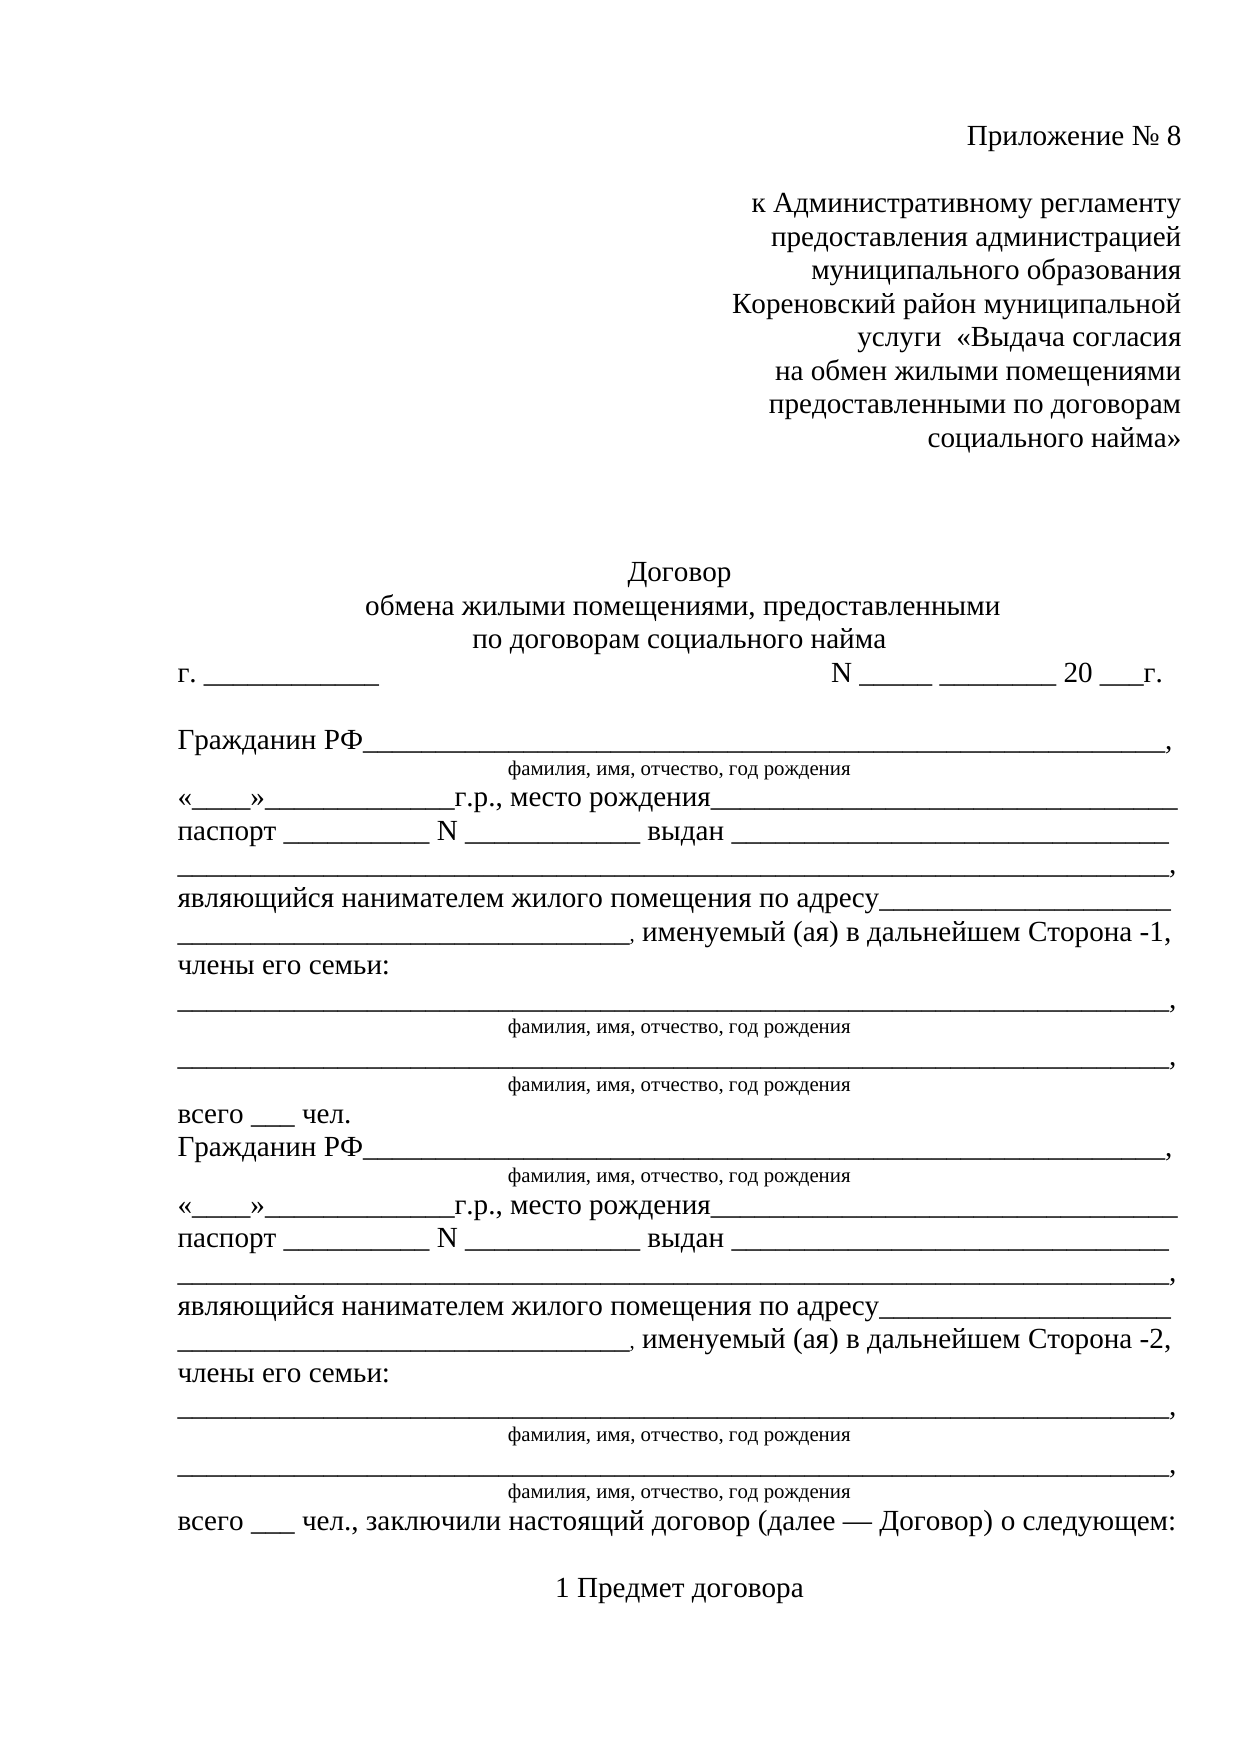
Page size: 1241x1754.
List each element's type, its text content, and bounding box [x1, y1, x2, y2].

text к Административному регламенту [177, 185, 1181, 219]
text г. ____________ N _____ ________ 20 ___г. [177, 655, 1181, 688]
text члены его семьи: [177, 1355, 1181, 1388]
text ____________________________________________________________________, [177, 1038, 1181, 1072]
text являющийся нанимателем жилого помещения по адресу____________________ [177, 1288, 1181, 1321]
text паспорт __________ N ____________ выдан ______________________________ [177, 1221, 1181, 1254]
text Гражданин РФ_______________________________________________________, [177, 722, 1181, 755]
text _______________________________, именуемый (ая) в дальнейшем Сторона -2, [177, 1321, 1181, 1355]
text Договор [177, 554, 1181, 588]
text 1 Предмет договора [177, 1571, 1181, 1604]
text «____»_____________г.р., место рождения________________________________ [177, 1187, 1181, 1221]
text являющийся нанимателем жилого помещения по адресу____________________ [177, 880, 1181, 914]
text паспорт __________ N ____________ выдан ______________________________ [177, 813, 1181, 847]
text фамилия, имя, отчество, год рождения [177, 1072, 1181, 1096]
text _______________________________, именуемый (ая) в дальнейшем Сторона -1, [177, 914, 1181, 947]
text по договорам социального найма [177, 621, 1181, 655]
text ____________________________________________________________________, [177, 1388, 1181, 1422]
text Кореновский район муниципальной [177, 286, 1181, 319]
text на обмен жилыми помещениями [177, 353, 1181, 386]
text «____»_____________г.р., место рождения________________________________ [177, 779, 1181, 813]
text ____________________________________________________________________, [177, 1254, 1181, 1288]
text ____________________________________________________________________, [177, 847, 1181, 880]
text фамилия, имя, отчество, год рождения [177, 1479, 1181, 1503]
text фамилия, имя, отчество, год рождения [177, 1014, 1181, 1038]
text ____________________________________________________________________, [177, 981, 1181, 1014]
text фамилия, имя, отчество, год рождения [177, 1422, 1181, 1446]
text ____________________________________________________________________, [177, 1446, 1181, 1479]
text всего ___ чел., заключили настоящий договор (далее — Договор) о следующем: [177, 1503, 1181, 1537]
text всего ___ чел. [177, 1096, 1181, 1129]
text Приложение № 8 [177, 118, 1181, 152]
text услуги «Выдача согласия [177, 319, 1181, 353]
text фамилия, имя, отчество, год рождения [177, 755, 1181, 779]
text Гражданин РФ_______________________________________________________, [177, 1129, 1181, 1163]
text обмена жилыми помещениями, предоставленными [177, 588, 1181, 621]
text предоставления администрацией [177, 219, 1181, 252]
text социального найма» [177, 420, 1181, 453]
text члены его семьи: [177, 947, 1181, 981]
text муниципального образования [177, 252, 1181, 286]
text предоставленными по договорам [177, 386, 1181, 420]
text фамилия, имя, отчество, год рождения [177, 1163, 1181, 1187]
